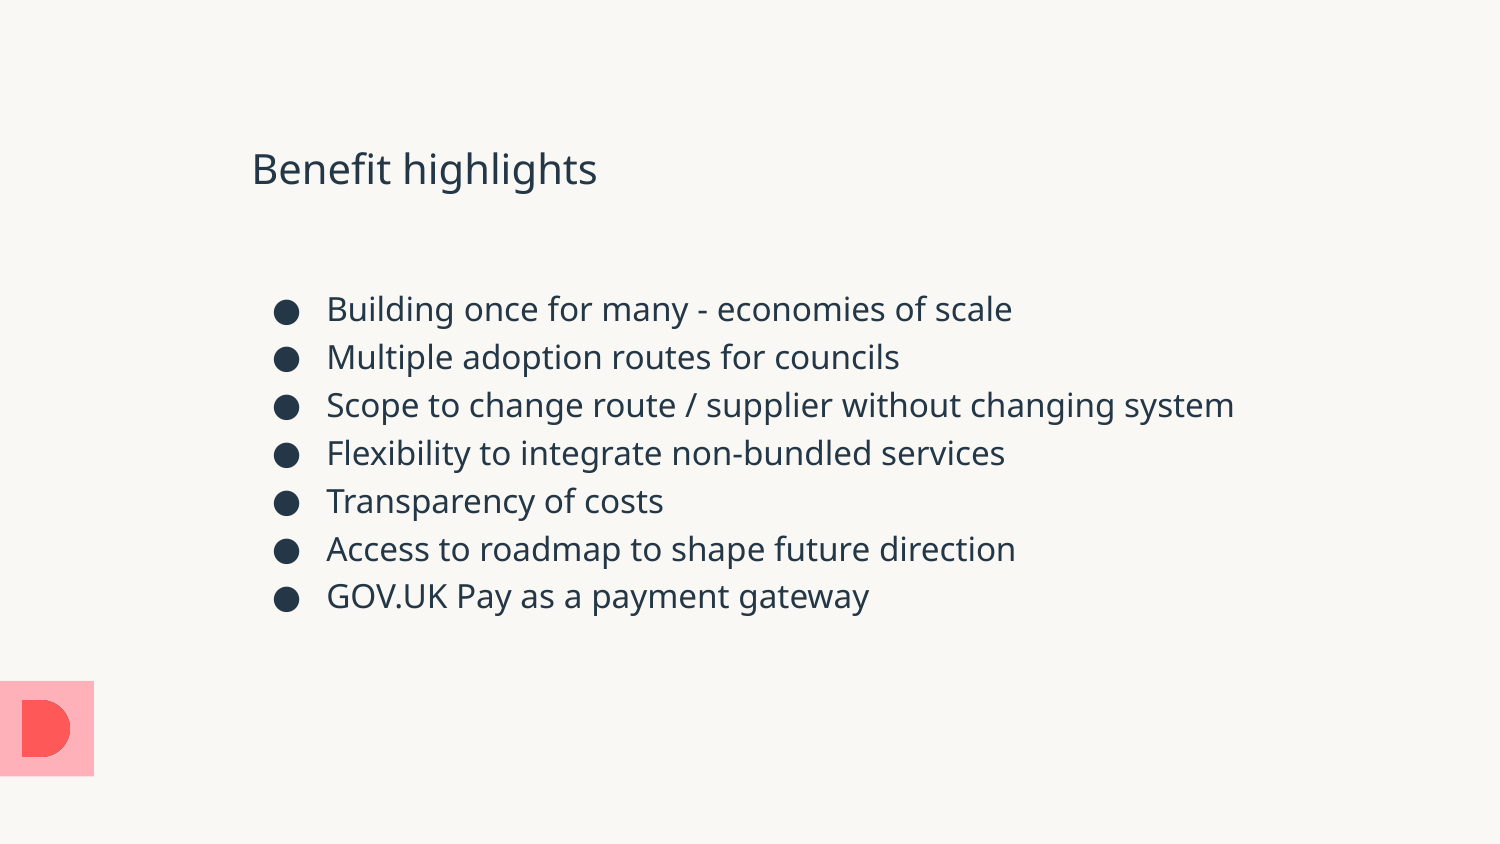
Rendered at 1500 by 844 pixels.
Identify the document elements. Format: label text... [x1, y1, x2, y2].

picture [22, 700, 70, 757]
title Benefit highlights [236, 118, 1329, 238]
list Building once for many - economies of scale Multiple adoption routes for councils Scope to change route / supplier without changing system Flexibility to integrate non-bundled services Transparency of costs Access to roadmap to shape future direction GOV.UK Pay as a payment gateway [236, 265, 1329, 681]
